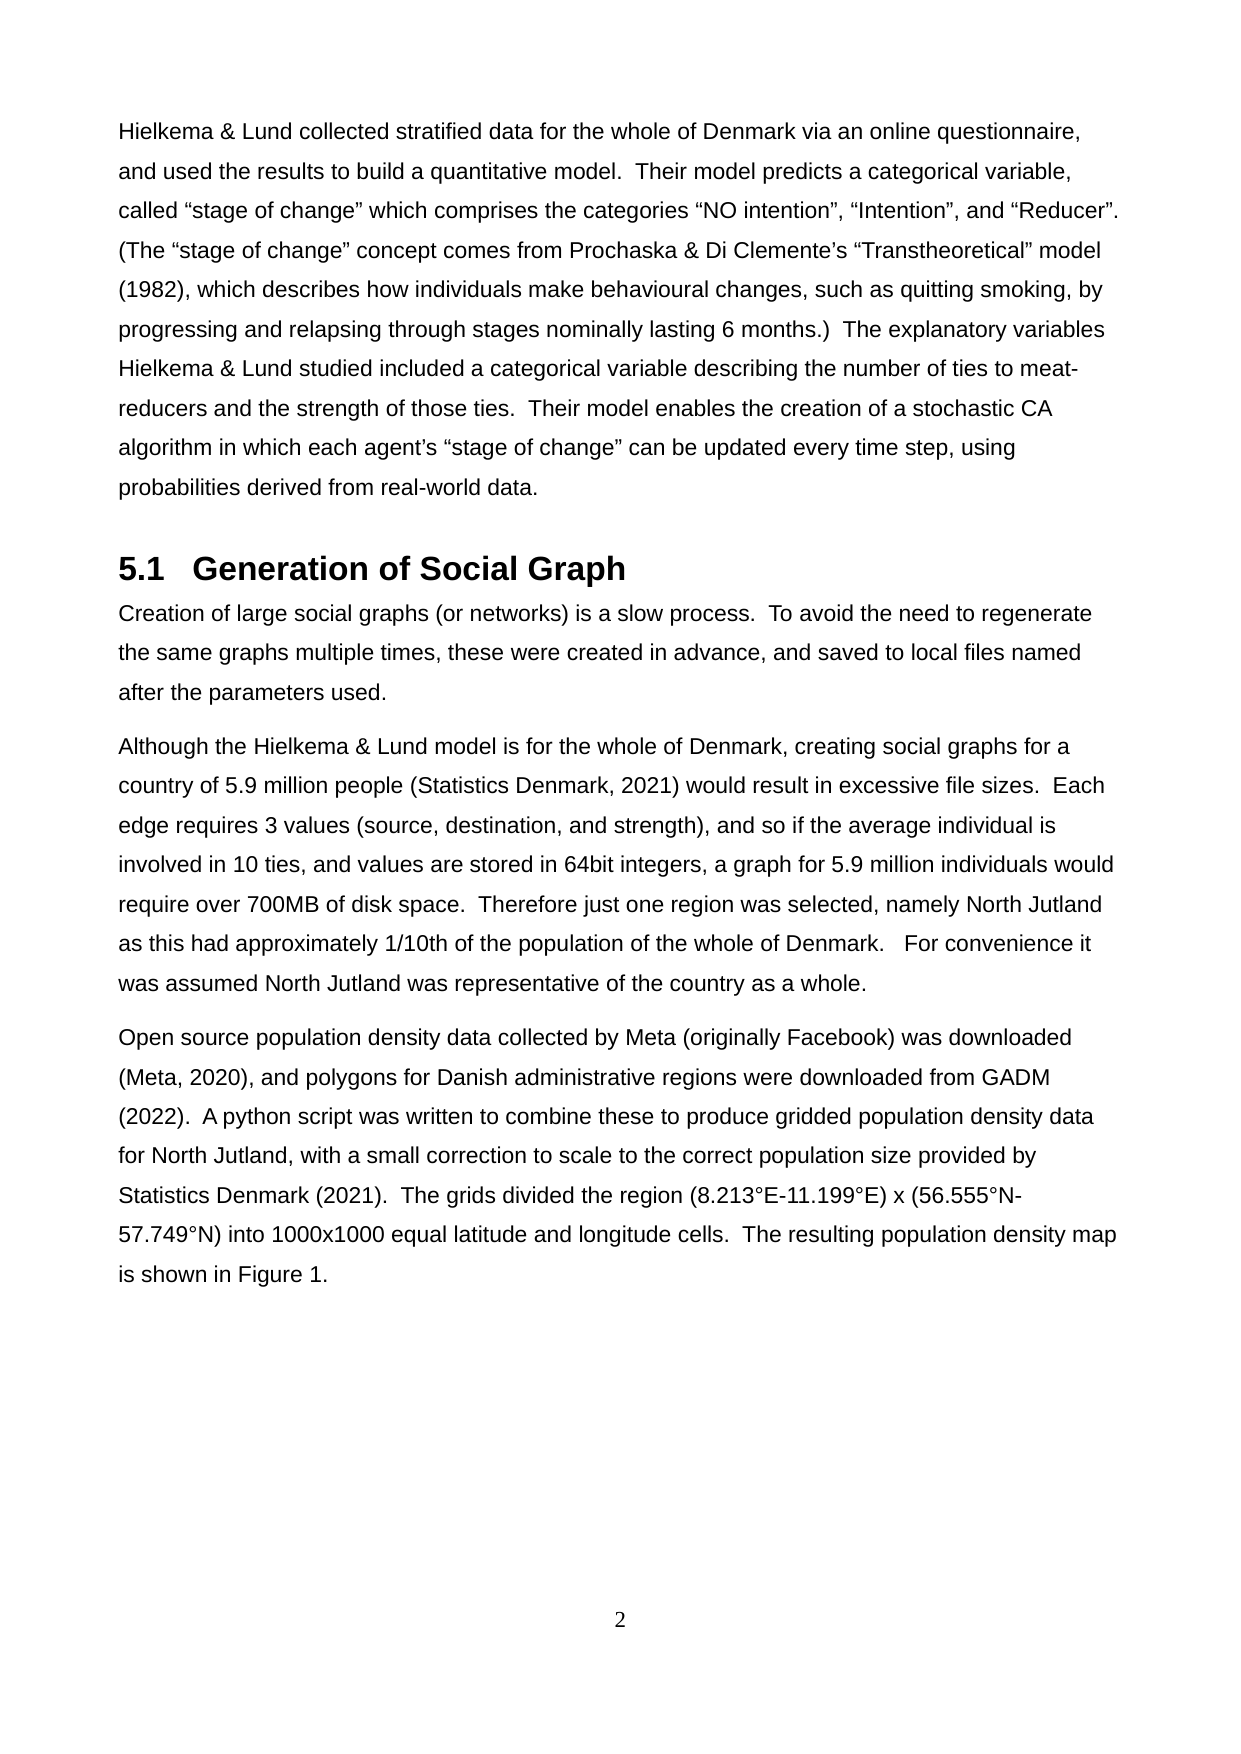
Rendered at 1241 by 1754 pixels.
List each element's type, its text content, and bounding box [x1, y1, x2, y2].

text Open source population density data collected by Meta (originally Facebook) was downloaded (Meta, 2020), and polygons for Danish administrative regions were downloaded from GADM (2022). A python script was written to combine these to produce gridded population density data for North Jutland, with a small correction to scale to the correct population size provided by Statistics Denmark (2021). The grids divided the region (8.213°E-11.199°E) x (56.555°N-57.749°N) into 1000x1000 equal latitude and longitude cells. The resulting population density map is shown in Figure 1. [118, 1024, 1122, 1287]
text Hielkema & Lund collected stratified data for the whole of Denmark via an online questionnaire, and used the results to build a quantitative model. Their model predicts a categorical variable, called “stage of change” which comprises the categories “NO intention”, “Intention”, and “Reducer”. (The “stage of change” concept comes from Prochaska & Di Clemente’s “Transtheoretical” model (1982), which describes how individuals make behavioural changes, such as quitting smoking, by progressing and relapsing through stages nominally lasting 6 months.) The explanatory variables Hielkema & Lund studied included a categorical variable describing the number of ties to meat-reducers and the strength of those ties. Their model enables the creation of a stochastic CA algorithm in which each agent’s “stage of change” can be updated every time step, using probabilities derived from real-world data. [118, 118, 1122, 500]
subtitle Generation of Social Graph [118, 548, 1122, 587]
text Although the Hielkema & Lund model is for the whole of Denmark, creating social graphs for a country of 5.9 million people (Statistics Denmark, 2021) would result in excessive file sizes. Each edge requires 3 values (source, destination, and strength), and so if the average individual is involved in 10 ties, and values are stored in 64bit integers, a graph for 5.9 million individuals would require over 700MB of disk space. Therefore just one region was selected, namely North Jutland as this had approximately 1/10th of the population of the whole of Denmark. For convenience it was assumed North Jutland was representative of the country as a whole. [118, 733, 1122, 996]
text Creation of large social graphs (or networks) is a slow process. To avoid the need to regenerate the same graphs multiple times, these were created in advance, and saved to local files named after the parameters used. [118, 600, 1122, 705]
